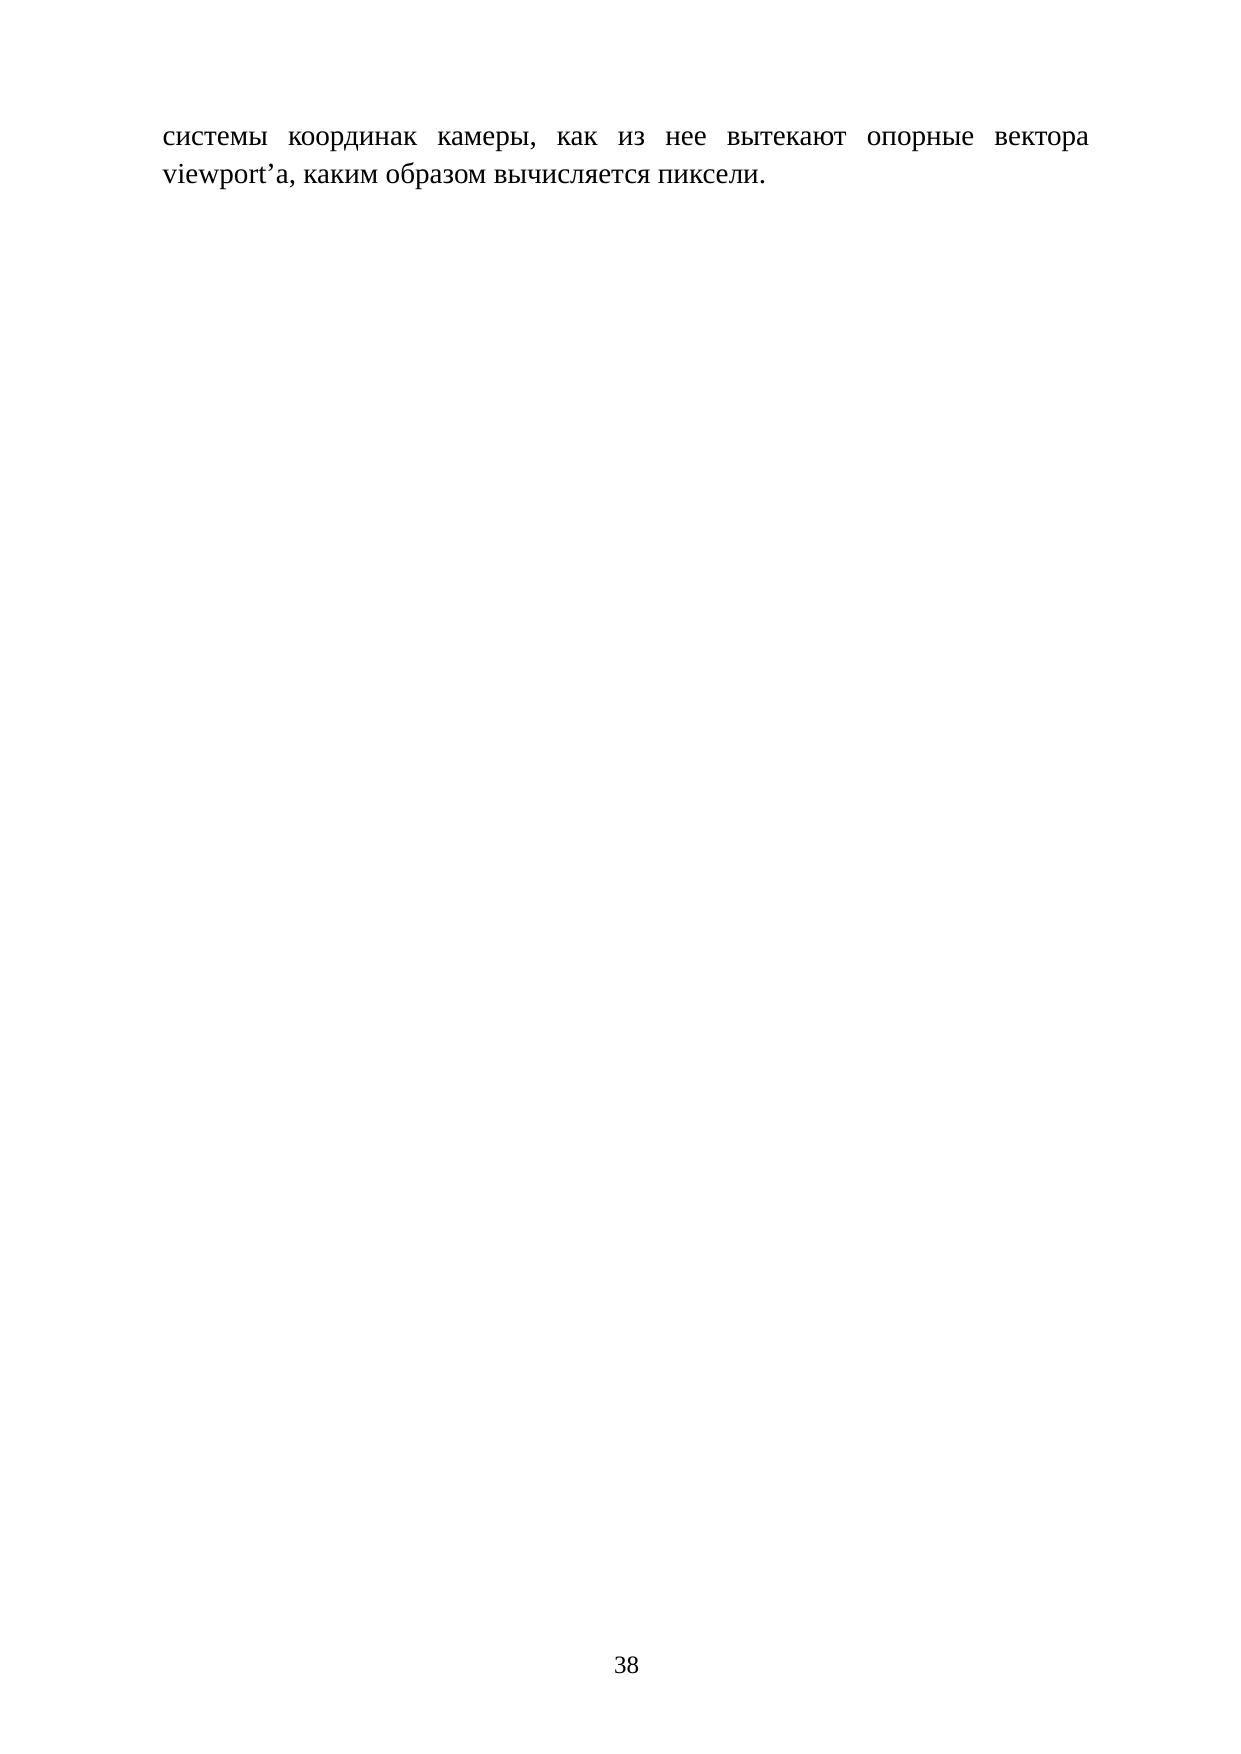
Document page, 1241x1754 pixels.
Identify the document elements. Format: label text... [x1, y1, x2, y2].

text системы координак камеры, как из нее вытекают опорные вектора viewport’а, каким образом вычисляется пиксели. [162, 118, 1090, 190]
